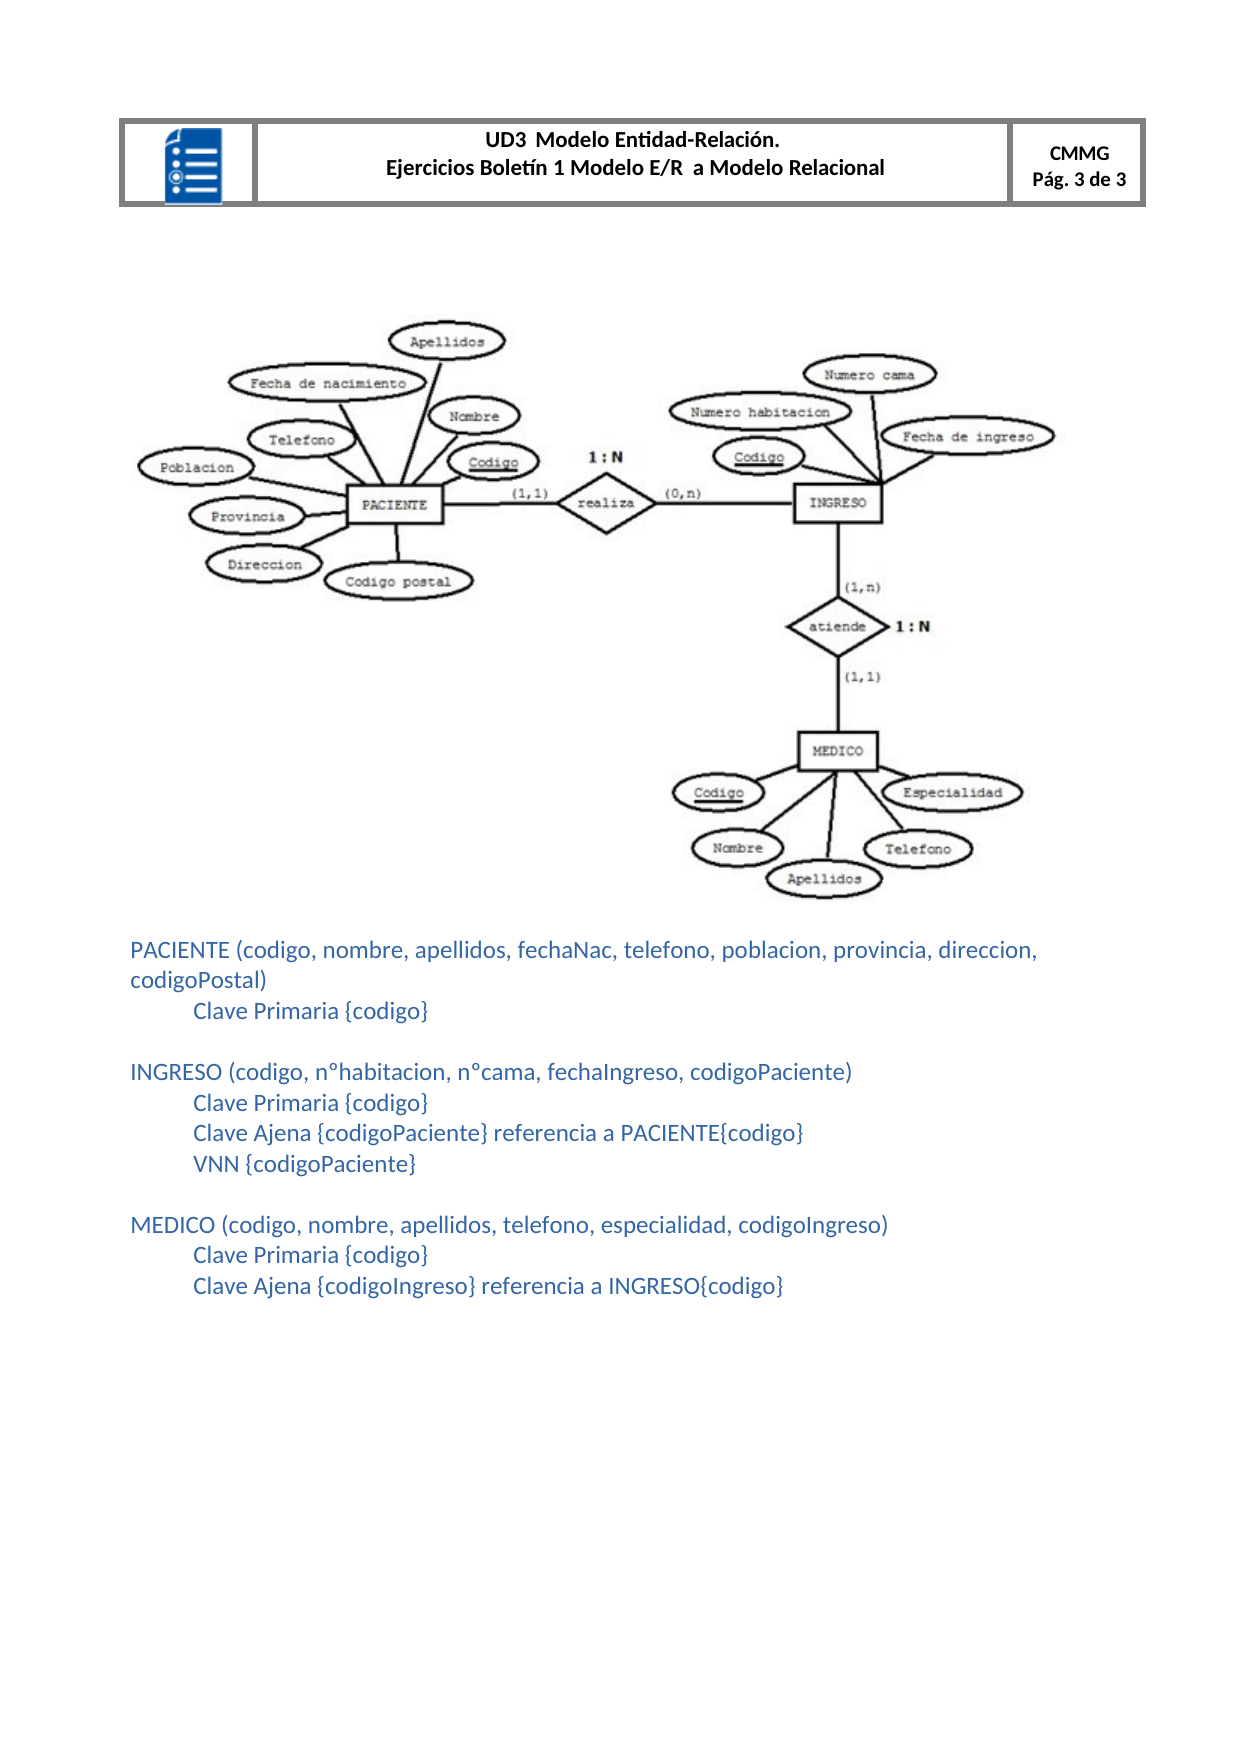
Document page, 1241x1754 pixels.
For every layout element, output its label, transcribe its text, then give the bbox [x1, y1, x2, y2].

text Clave Primaria {codigo} [130, 1087, 1152, 1117]
picture [130, 314, 1067, 904]
text INGRESO (codigo, nºhabitacion, nºcama, fechaIngreso, codigoPaciente) [130, 1056, 1152, 1087]
text PACIENTE (codigo, nombre, apellidos, fechaNac, telefono, poblacion, provincia, direccion, codigoPostal) [130, 934, 1152, 995]
text Clave Primaria {codigo} [130, 995, 1152, 1026]
text Clave Primaria {codigo} [130, 1239, 1152, 1270]
text MEDICO (codigo, nombre, apellidos, telefono, especialidad, codigoIngreso) [130, 1209, 1152, 1239]
text VNN {codigoPaciente} [130, 1148, 1152, 1178]
text Clave Ajena {codigoPaciente} referencia a PACIENTE{codigo} [130, 1117, 1152, 1148]
text Clave Ajena {codigoIngreso} referencia a INGRESO{codigo} [130, 1270, 1152, 1300]
picture [164, 128, 223, 205]
